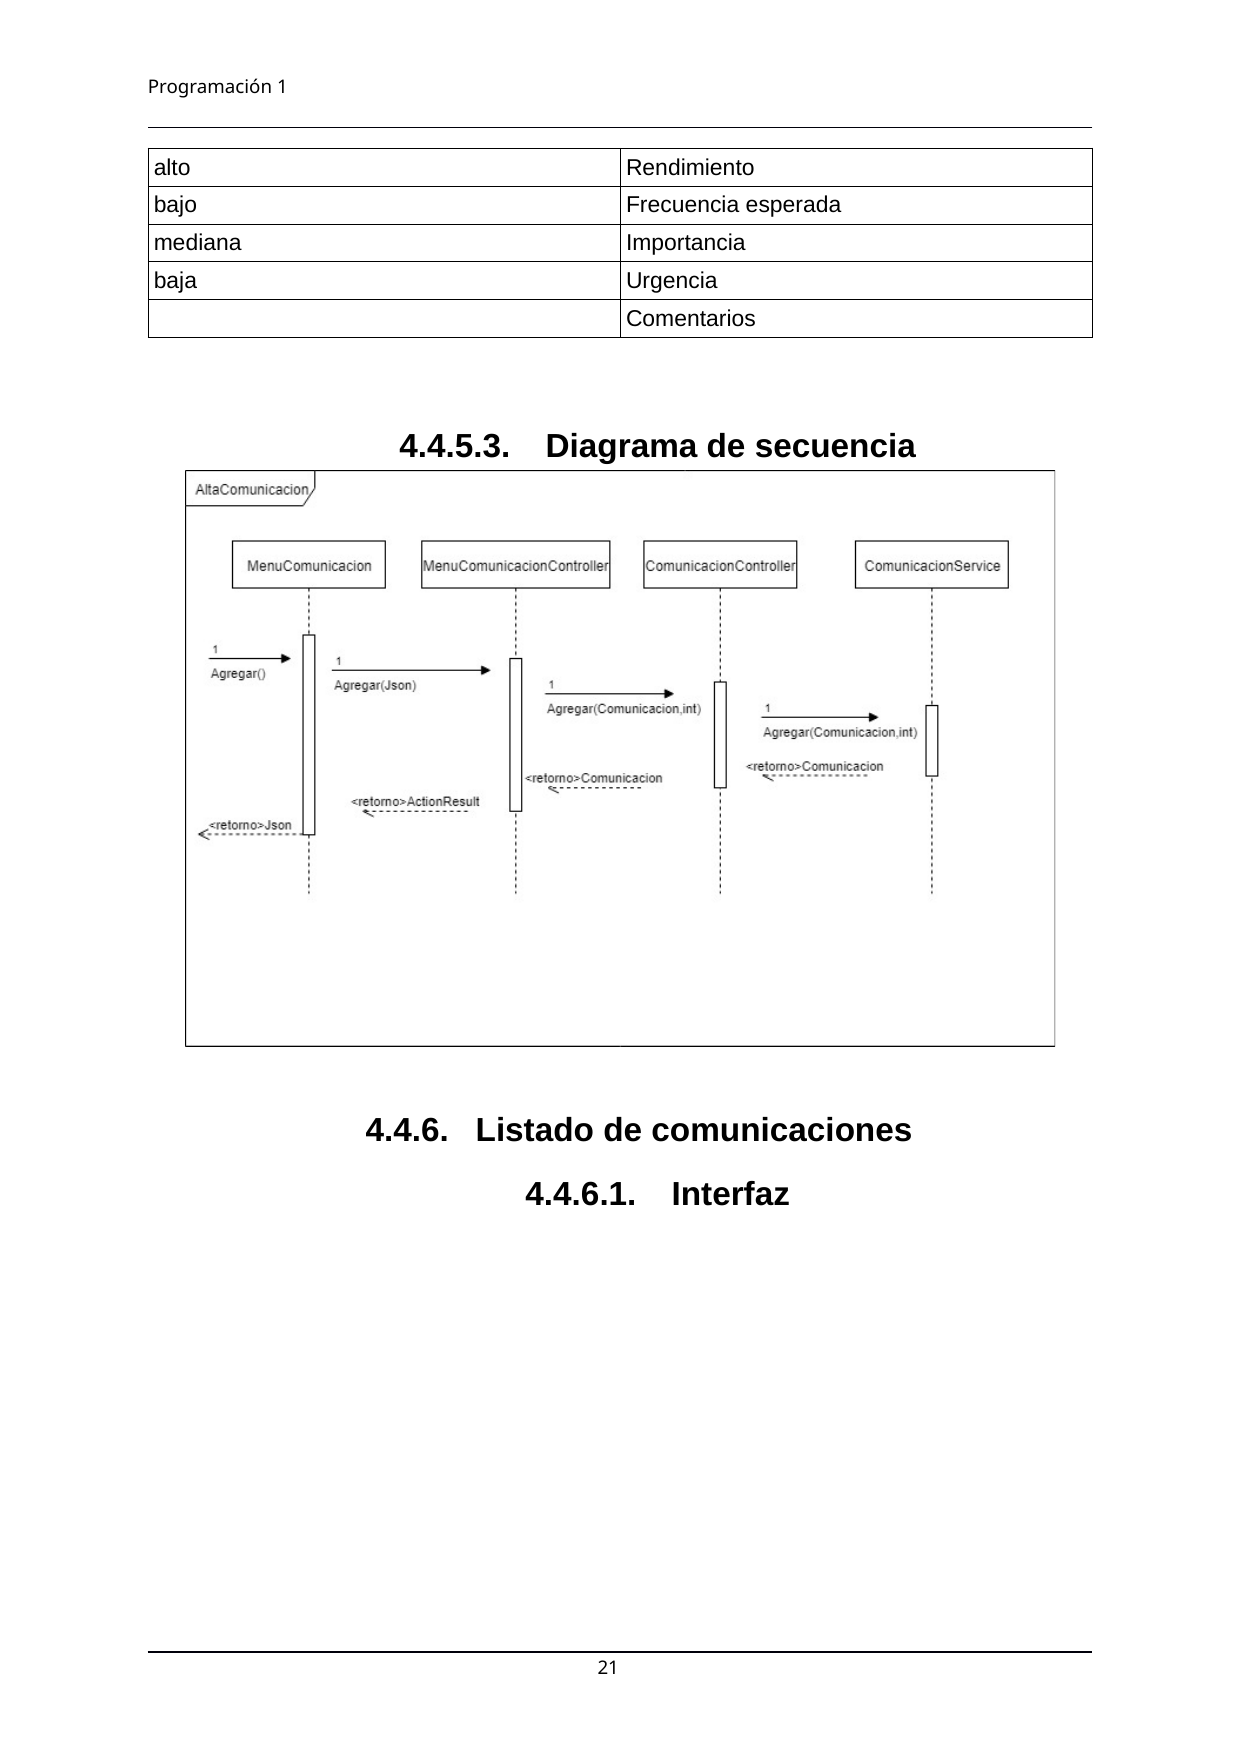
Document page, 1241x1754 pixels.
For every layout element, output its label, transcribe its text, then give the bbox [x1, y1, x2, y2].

table_cell Urgencia [621, 262, 1092, 299]
table_cell alto [149, 149, 620, 186]
table_cell [149, 300, 620, 337]
table_cell Importancia [621, 225, 1092, 261]
table_cell mediana [149, 225, 620, 261]
table_cell Comentarios [621, 300, 1092, 337]
table_cell baja [149, 262, 620, 299]
title Listado de comunicaciones [185, 1110, 1092, 1149]
title Diagrama de secuencia [223, 426, 1092, 464]
picture [185, 470, 1055, 1047]
table_cell Frecuencia esperada [621, 187, 1092, 223]
table_cell Rendimiento [621, 149, 1092, 186]
table_cell bajo [149, 187, 620, 223]
title Interfaz [223, 1174, 1092, 1212]
